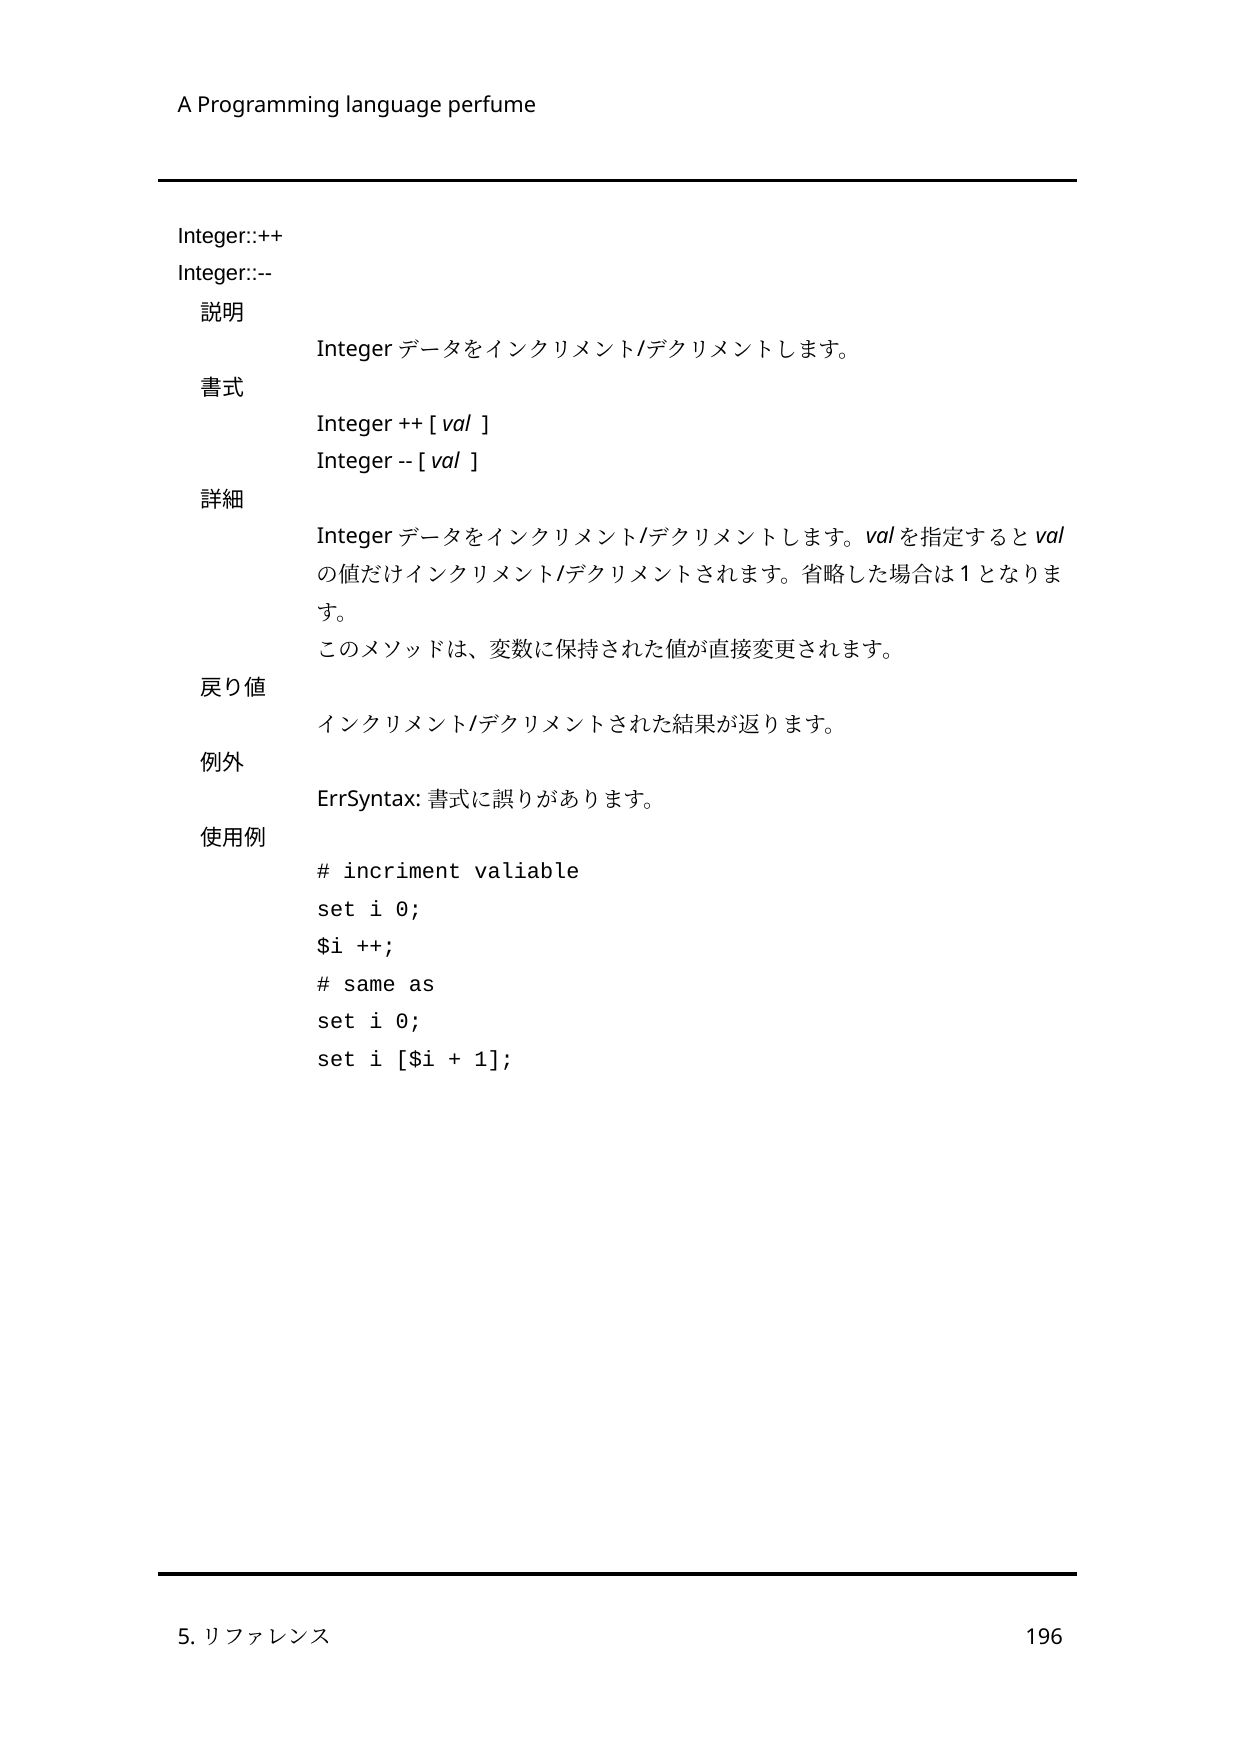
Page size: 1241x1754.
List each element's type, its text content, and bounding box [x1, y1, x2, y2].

table_cell 戻り値 [200, 667, 317, 742]
table_header 説明 [200, 292, 317, 367]
table_cell 使用例 [200, 817, 317, 1079]
table_cell # incriment valiable set i 0; $i ++; # same as set i 0; set i [$i + 1]; [317, 817, 1063, 1079]
table_header Integerデータをインクリメント/デクリメントします。 [317, 292, 1063, 367]
table_cell 詳細 [200, 479, 317, 667]
table_cell ErrSyntax: 書式に誤りがあります。 [317, 742, 1063, 817]
table_cell 例外 [200, 742, 317, 817]
table_cell Integerデータをインクリメント/デクリメントします。valを指定するとvalの値だけインクリメント/デクリメントされます。省略した場合は1となります。 このメソッドは、変数に保持された値が直接変更されます。 [317, 479, 1063, 667]
table_cell インクリメント/デクリメントされた結果が返ります。 [317, 667, 1063, 742]
table_cell 書式 [200, 367, 317, 479]
table_cell Integer ++ [ val ] Integer -- [ val ] [317, 367, 1063, 479]
subtitle Integer::-- [177, 254, 1063, 292]
subtitle Integer::++ [177, 217, 1063, 254]
